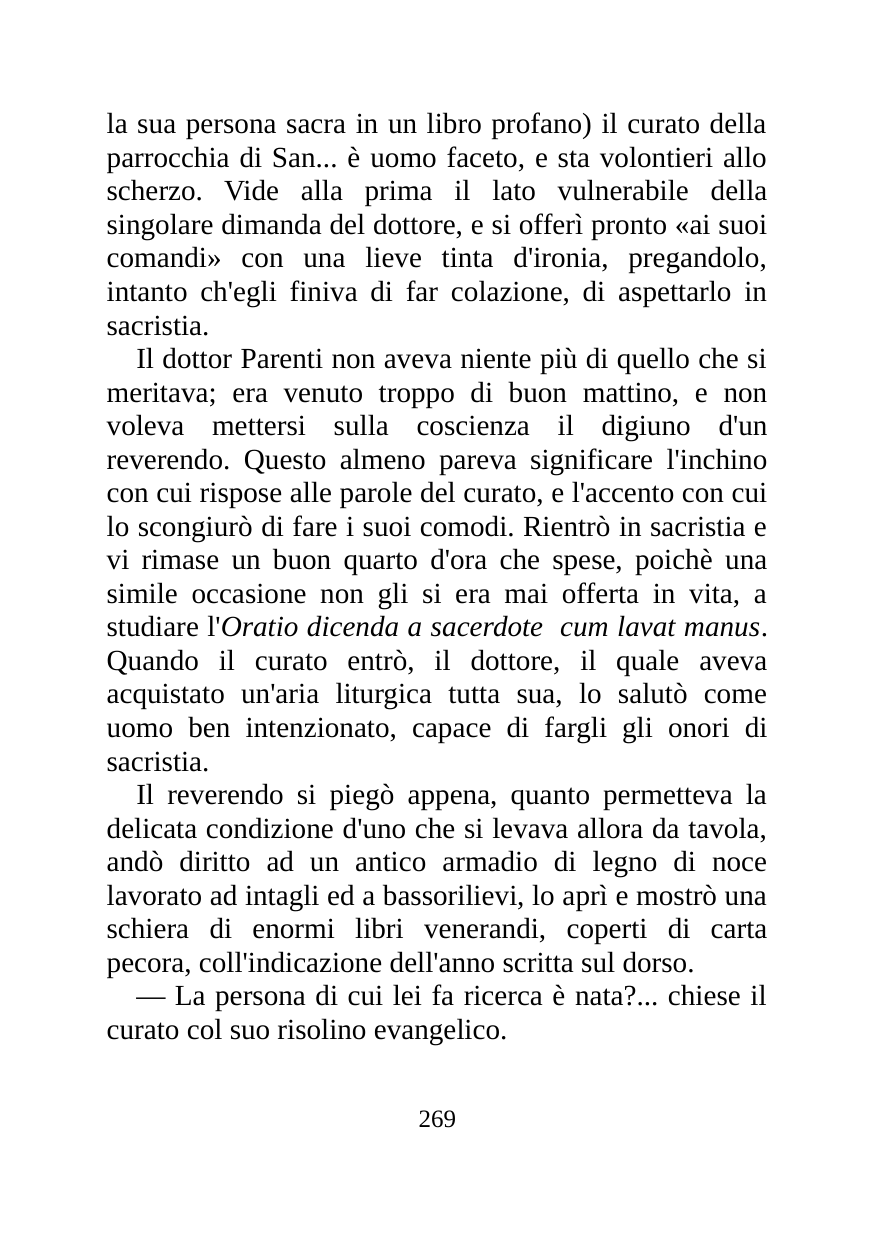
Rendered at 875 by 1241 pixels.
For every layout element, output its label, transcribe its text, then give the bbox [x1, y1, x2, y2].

text la sua persona sacra in un libro profano) il curato della parrocchia di San... è uomo faceto, e sta volontieri allo scherzo. Vide alla prima il lato vulnerabile della singolare dimanda del dottore, e si offerì pronto «ai suoi comandi» con una lieve tinta d'ironia, pregandolo, intanto ch'egli finiva di far colazione, di aspettarlo in sacristia. [106, 106, 768, 341]
text Il reverendo si piegò appena, quanto permetteva la delicata condizione d'uno che si levava allora da tavola, andò diritto ad un antico armadio di legno di noce lavorato ad intagli ed a bassorilievi, lo aprì e mostrò una schiera di enormi libri venerandi, coperti di carta pecora, coll'indicazione dell'anno scritta sul dorso. [106, 777, 768, 978]
text — La persona di cui lei fa ricerca è nata?... chiese il curato col suo risolino evangelico. [106, 978, 768, 1046]
text Il dottor Parenti non aveva niente più di quello che si meritava; era venuto troppo di buon mattino, e non voleva mettersi sulla coscienza il digiuno d'un reverendo. Questo almeno pareva significare l'inchino con cui rispose alle parole del curato, e l'accento con cui lo scongiurò di fare i suoi comodi. Rientrò in sacristia e vi rimase un buon quarto d'ora che spese, poichè una simile occasione non gli si era mai offerta in vita, a studiare l'Oratio dicenda a sacerdote cum lavat manus. Quando il curato entrò, il dottore, il quale aveva acquistato un'aria liturgica tutta sua, lo salutò come uomo ben intenzionato, capace di fargli gli onori di sacristia. [106, 341, 768, 777]
